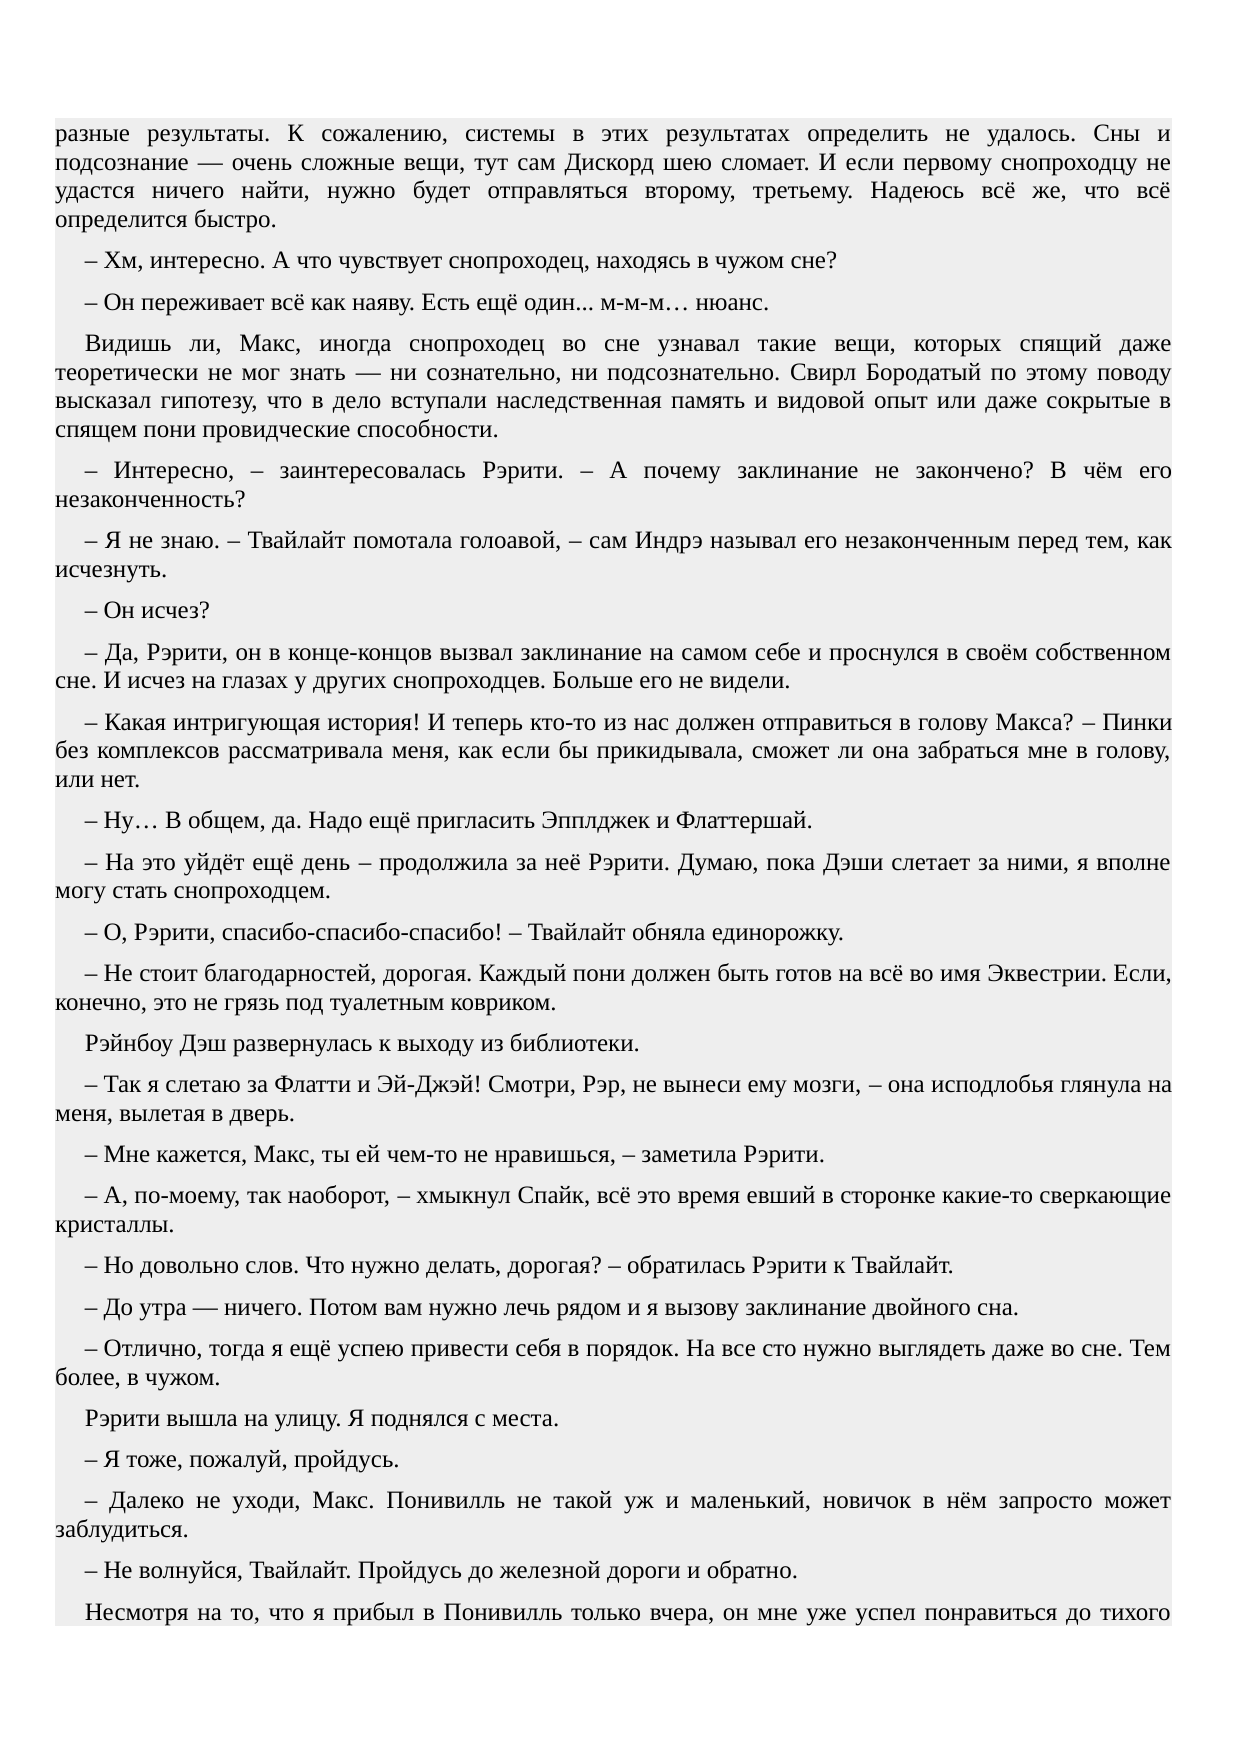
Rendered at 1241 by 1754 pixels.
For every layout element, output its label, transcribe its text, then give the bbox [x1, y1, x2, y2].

text – Мне кажется, Макс, ты ей чем-то не нравишься, – заметила Рэрити. [55, 1139, 1172, 1168]
text – Он исчез? [55, 596, 1172, 624]
text – Отлично, тогда я ещё успею привести себя в порядок. На все сто нужно выглядеть даже во сне. Тем более, в чужом. [55, 1333, 1172, 1391]
text – Я не знаю. – Твайлайт помотала голоавой, – сам Индрэ называл его незаконченным перед тем, как исчезнуть. [55, 526, 1172, 583]
text Рэйнбоу Дэш развернулась к выходу из библиотеки. [55, 1028, 1172, 1057]
text – До утра — ничего. Потом вам нужно лечь рядом и я вызову заклинание двойного сна. [55, 1292, 1172, 1321]
text – Да, Рэрити, он в конце-концов вызвал заклинание на самом себе и проснулся в своём собственном сне. И исчез на глазах у других снопроходцев. Больше его не видели. [55, 637, 1172, 694]
text – Так я слетаю за Флатти и Эй-Джэй! Смотри, Рэр, не вынеси ему мозги, – она исподлобья глянула на меня, вылетая в дверь. [55, 1069, 1172, 1127]
text – На это уйдёт ещё день – продолжила за неё Рэрити. Думаю, пока Дэши слетает за ними, я вполне могу стать снопроходцем. [55, 847, 1172, 904]
text Видишь ли, Макс, иногда снопроходец во сне узнавал такие вещи, которых спящий даже теоретически не мог знать — ни сознательно, ни подсознательно. Свирл Бородатый по этому поводу высказал гипотезу, что в дело вступали наследственная память и видовой опыт или даже сокрытые в спящем пони провидческие способности. [55, 328, 1172, 443]
text – Не стоит благодарностей, дорогая. Каждый пони должен быть готов на всё во имя Эквестрии. Если, конечно, это не грязь под туалетным ковриком. [55, 958, 1172, 1016]
text – Хм, интересно. А что чувствует снопроходец, находясь в чужом сне? [55, 246, 1172, 274]
text – Я тоже, пожалуй, пройдусь. [55, 1444, 1172, 1473]
text – Интересно, – заинтересовалась Рэрити. – А почему заклинание не закончено? В чём его незаконченность? [55, 456, 1172, 513]
text Рэрити вышла на улицу. Я поднялся с места. [55, 1403, 1172, 1432]
text – Какая интригующая история! И теперь кто-то из нас должен отправиться в голову Макса? – Пинки без комплексов рассматривала меня, как если бы прикидывала, сможет ли она забраться мне в голову, или нет. [55, 707, 1172, 793]
text – А, по-моему, так наоборот, – хмыкнул Спайк, всё это время евший в сторонке какие-то сверкающие кристаллы. [55, 1181, 1172, 1238]
text – Он переживает всё как наяву. Есть ещё один... м-м-м… нюанс. [55, 287, 1172, 316]
text – Ну… В общем, да. Надо ещё пригласить Эпплджек и Флаттершай. [55, 806, 1172, 834]
text – Но довольно слов. Что нужно делать, дорогая? – обратилась Рэрити к Твайлайт. [55, 1251, 1172, 1279]
text – Не волнуйся, Твайлайт. Пройдусь до железной дороги и обратно. [55, 1556, 1172, 1584]
text Несмотря на то, что я прибыл в Понивилль только вчера, он мне уже успел понравиться до тихого [55, 1597, 1172, 1626]
text – Далеко не уходи, Макс. Понивилль не такой уж и маленький, новичок в нём запросто может заблудиться. [55, 1486, 1172, 1543]
text разные результаты. К сожалению, системы в этих результатах определить не удалось. Сны и подсознание — очень сложные вещи, тут сам Дискорд шею сломает. И если первому снопроходцу не удастся ничего найти, нужно будет отправляться второму, третьему. Надеюсь всё же, что всё определится быстро. [55, 118, 1172, 233]
text – О, Рэрити, спасибо-спасибо-спасибо! – Твайлайт обняла единорожку. [55, 917, 1172, 946]
